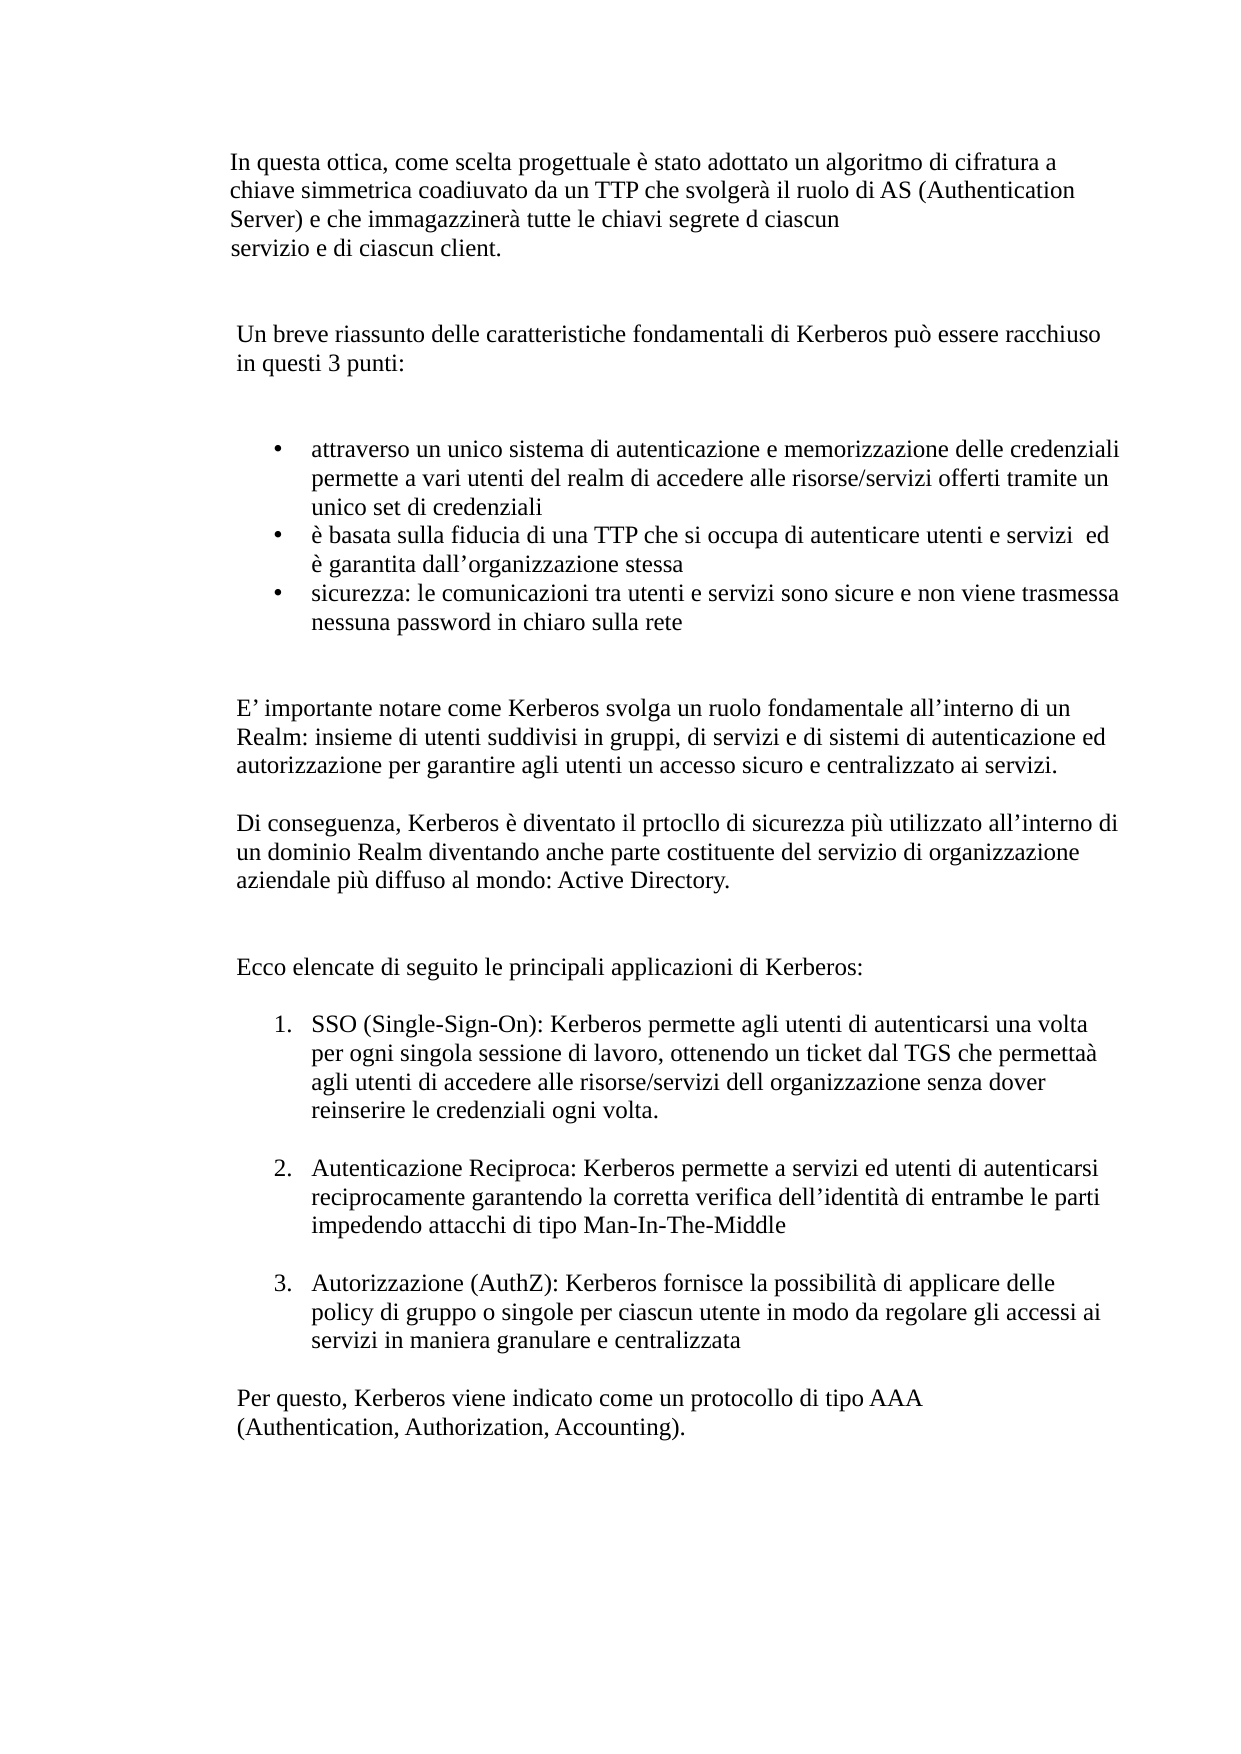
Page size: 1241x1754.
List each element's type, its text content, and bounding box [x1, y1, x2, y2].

list sicurezza: le comunicazioni tra utenti e servizi sono sicure e non viene trasmessa nessuna password in chiaro sulla rete [274, 578, 1122, 636]
text E’ importante notare come Kerberos svolga un ruolo fondamentale all’interno di un Realm: insieme di utenti suddivisi in gruppi, di servizi e di sistemi di autenticazione ed autorizzazione per garantire agli utenti un accesso sicuro e centralizzato ai servizi. [236, 693, 1122, 779]
list attraverso un unico sistema di autenticazione e memorizzazione delle credenziali permette a vari utenti del realm di accedere alle risorse/servizi offerti tramite un unico set di credenziali [274, 434, 1122, 521]
list Autorizzazione (AuthZ): Kerberos fornisce la possibilità di applicare delle policy di gruppo o singole per ciascun utente in modo da regolare gli accessi ai servizi in maniera granulare e centralizzata [274, 1268, 1122, 1354]
text Di conseguenza, Kerberos è diventato il prtocllo di sicurezza più utilizzato all’interno di un dominio Realm diventando anche parte costituente del servizio di organizzazione aziendale più diffuso al mondo: Active Directory. [236, 808, 1122, 894]
text Un breve riassunto delle caratteristiche fondamentali di Kerberos può essere racchiuso in questi 3 punti: [236, 319, 1122, 377]
text In questa ottica, come scelta progettuale è stato adottato un algoritmo di cifratura a chiave simmetrica coadiuvato da un TTP che svolgerà il ruolo di AS (Authentication Server) e che immagazzinerà tutte le chiavi segrete d ciascun [118, 147, 1122, 233]
text servizio e di ciascun client. [118, 233, 1122, 262]
list Autenticazione Reciproca: Kerberos permette a servizi ed utenti di autenticarsi reciprocamente garantendo la corretta verifica dell’identità di entrambe le parti impedendo attacchi di tipo Man-In-The-Middle [274, 1153, 1122, 1239]
text Per questo, Kerberos viene indicato come un protocollo di tipo AAA (Authentication, Authorization, Accounting). [118, 1383, 1122, 1441]
list è basata sulla fiducia di una TTP che si occupa di autenticare utenti e servizi ed è garantita dall’organizzazione stessa [274, 521, 1122, 578]
text Ecco elencate di seguito le principali applicazioni di Kerberos: [236, 952, 1122, 981]
list SSO (Single-Sign-On): Kerberos permette agli utenti di autenticarsi una volta per ogni singola sessione di lavoro, ottenendo un ticket dal TGS che permettaà agli utenti di accedere alle risorse/servizi dell organizzazione senza dover reinserire le credenziali ogni volta. [274, 1009, 1122, 1124]
